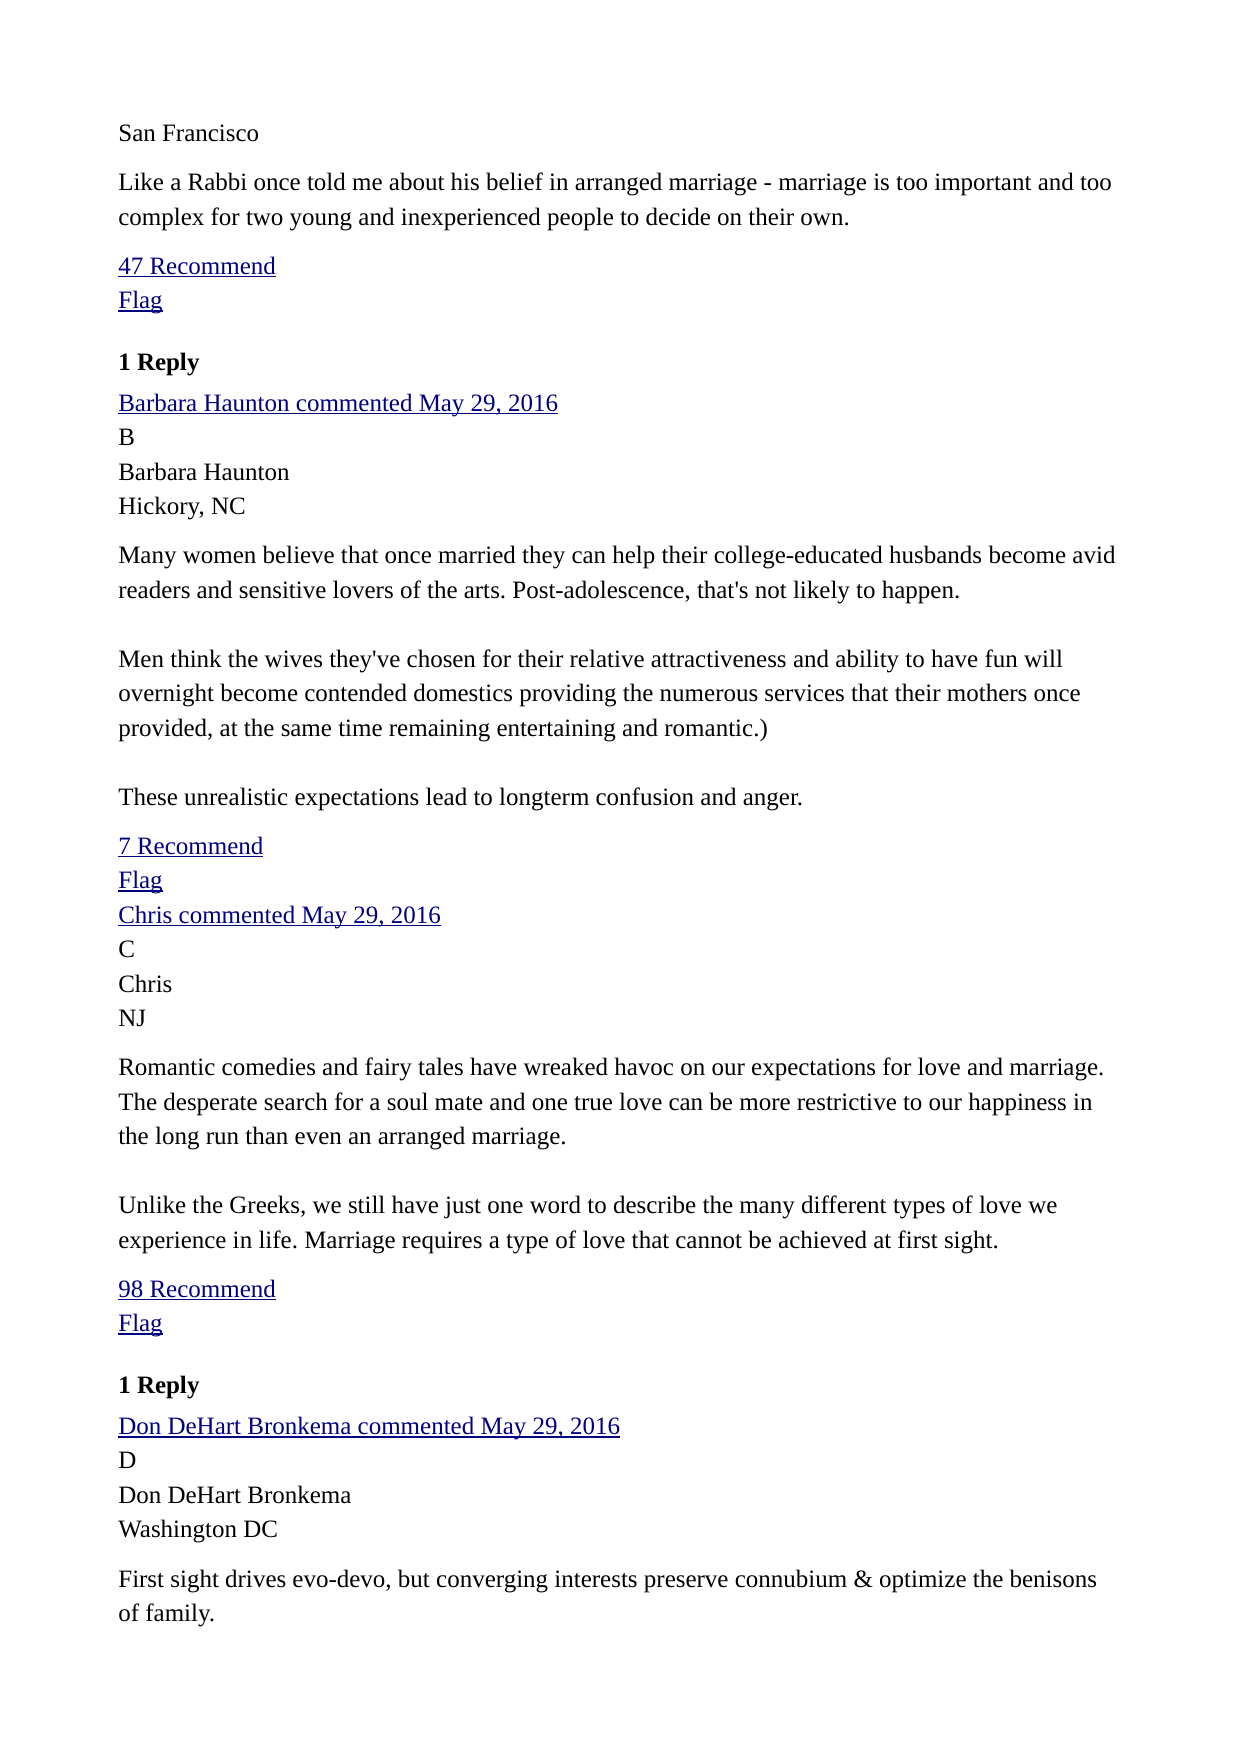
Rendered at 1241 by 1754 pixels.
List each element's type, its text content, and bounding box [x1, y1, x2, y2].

text Hickory, NC [118, 491, 1122, 520]
text Flag [118, 865, 1122, 894]
text Like a Rabbi once told me about his belief in arranged marriage - marriage is too important and too complex for two young and inexperienced people to decide on their own. [118, 167, 1122, 230]
text Chris commented May 29, 2016 [118, 900, 1122, 929]
text Romantic comedies and fairy tales have wreaked havoc on our expectations for love and marriage. The desperate search for a soul mate and one true love can be more restrictive to our happiness in the long run than even an arranged marriage. Unlike the Greeks, we still have just one word to describe the many different types of love we experience in life. Marriage requires a type of love that cannot be achieved at first sight. [118, 1052, 1122, 1253]
text 7 Recommend [118, 831, 1122, 860]
subtitle 1 Reply [118, 347, 1122, 376]
text Barbara Haunton commented May 29, 2016 [118, 388, 1122, 417]
text 98 Recommend [118, 1274, 1122, 1303]
text NJ [118, 1003, 1122, 1032]
text Washington DC [118, 1514, 1122, 1543]
text Many women believe that once married they can help their college-educated husbands become avid readers and sensitive lovers of the arts. Post-adolescence, that's not likely to happen. Men think the wives they've chosen for their relative attractiveness and ability to have fun will overnight become contended domestics providing the numerous services that their mothers once provided, at the same time remaining entertaining and romantic.) These unrealistic expectations lead to longterm confusion and anger. [118, 541, 1122, 811]
text Don DeHart Bronkema commented May 29, 2016 [118, 1411, 1122, 1440]
text B [118, 422, 1122, 451]
text Barbara Haunton [118, 457, 1122, 486]
text D [118, 1446, 1122, 1474]
text Flag [118, 285, 1122, 314]
text Don DeHart Bronkema [118, 1480, 1122, 1509]
text Flag [118, 1308, 1122, 1337]
text C [118, 934, 1122, 963]
subtitle 1 Reply [118, 1370, 1122, 1399]
text San Francisco [118, 118, 1122, 147]
text 47 Recommend [118, 251, 1122, 279]
text Chris [118, 969, 1122, 998]
text First sight drives evo-devo, but converging interests preserve connubium & optimize the benisons of family. [118, 1564, 1122, 1627]
